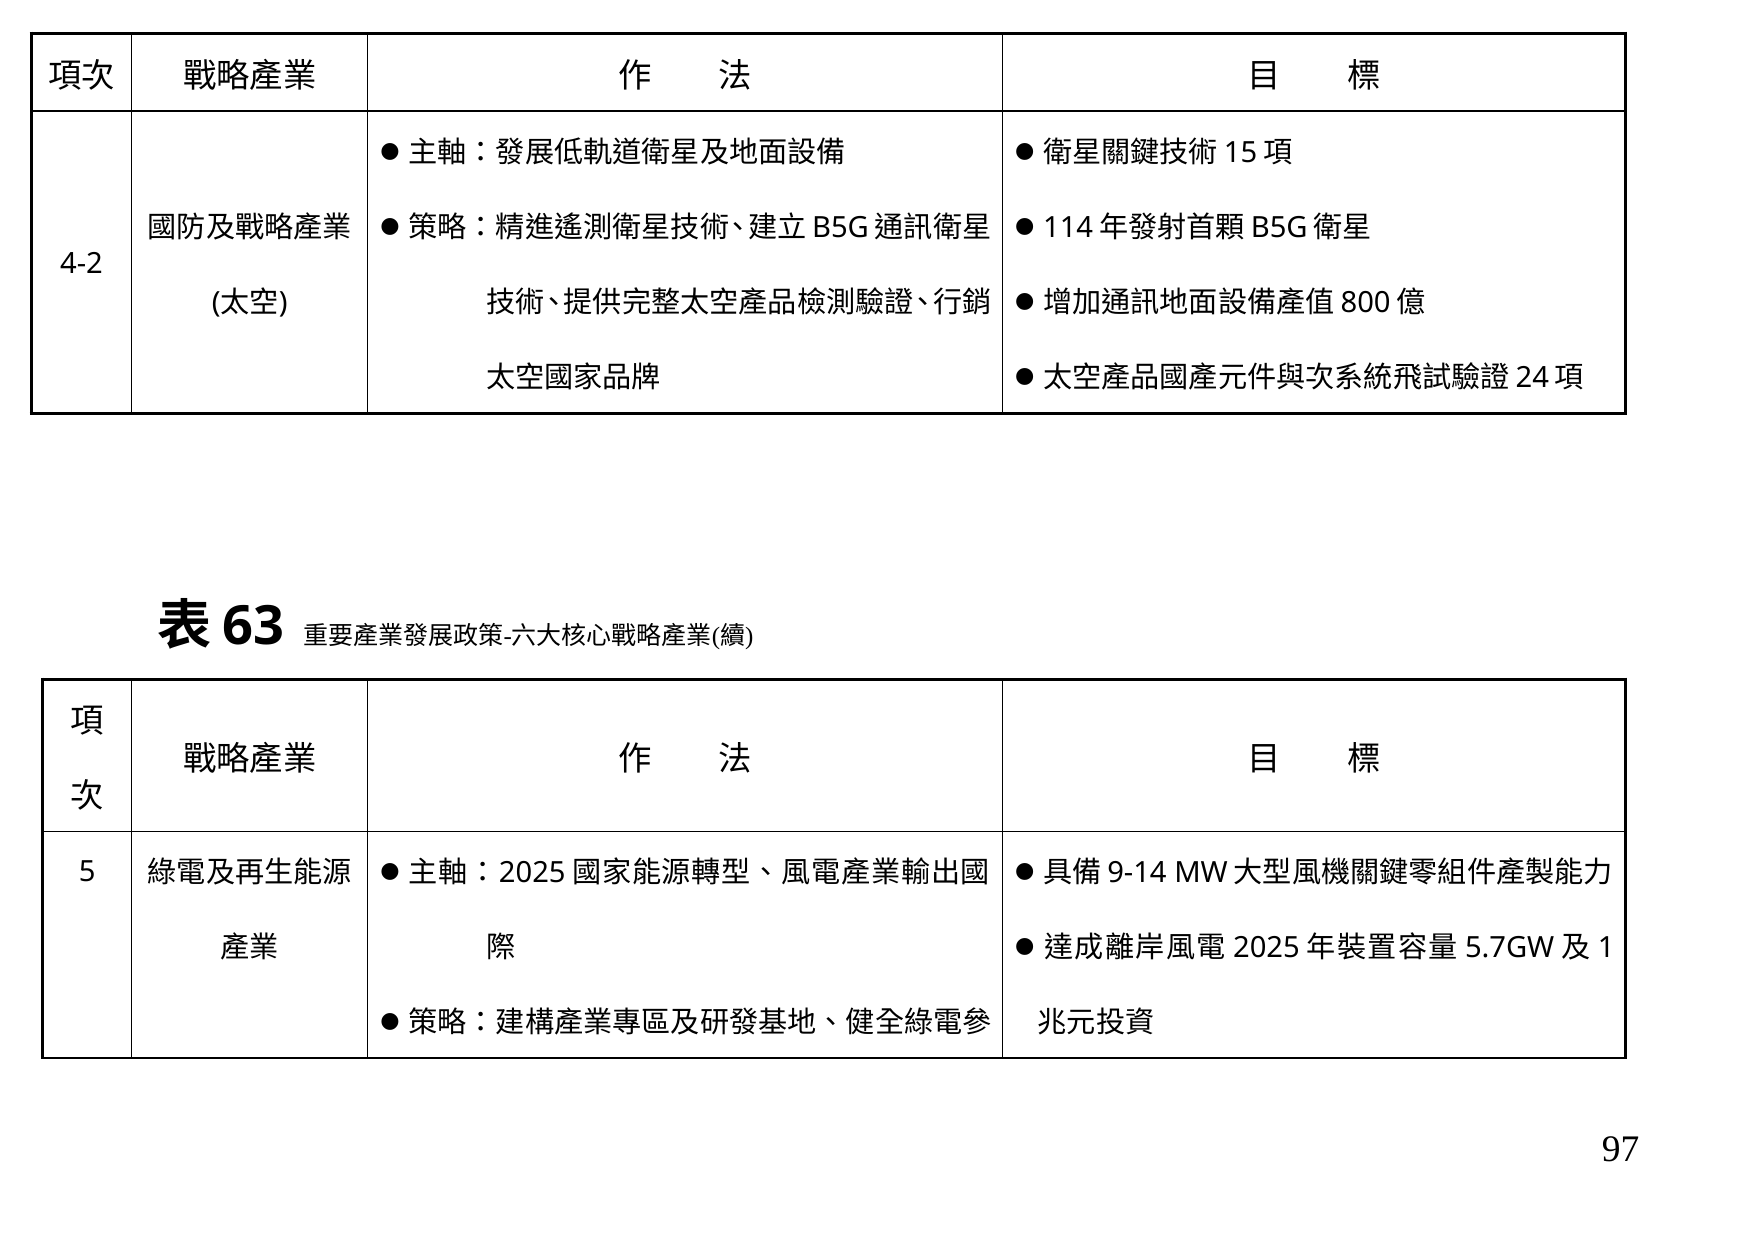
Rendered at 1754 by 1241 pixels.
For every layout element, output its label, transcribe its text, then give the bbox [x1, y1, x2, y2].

table_header 項次 [33, 35, 131, 110]
table_header 項次 [44, 681, 131, 831]
table_header 目 標 [1003, 35, 1624, 110]
table_cell 主軸：2025國家能源轉型、風電產業輸出國際 策略：建構產業專區及研發基地、健全綠電參 [368, 832, 1002, 1057]
table_cell 衛星關鍵技術15項 114年發射首顆B5G衛星 增加通訊地面設備產值800億 太空產品國產元件與次系統飛試驗證24項 [1003, 112, 1624, 412]
table_header 目 標 [1003, 681, 1624, 831]
table_header 作 法 [368, 35, 1002, 110]
table_cell 主軸：發展低軌道衛星及地面設備 策略：精進遙測衛星技術、建立B5G通訊衛星技術、提供完整太空產品檢測驗證、行銷太空國家品牌 [368, 112, 1002, 412]
table_cell 4-2 [33, 112, 131, 412]
table_header 戰略產業 [132, 681, 367, 831]
table_header 戰略產業 [132, 35, 367, 110]
text 表63 重要產業發展政策-六大核心戰略產業(續) [59, 565, 1639, 677]
table_cell 5 [44, 832, 131, 1057]
table_cell 綠電及再生能源產業 [132, 832, 367, 1057]
table_header 作 法 [368, 681, 1002, 831]
table_cell 國防及戰略產業(太空) [132, 112, 367, 412]
table_cell 具備9-14 MW大型風機關鍵零組件產製能力 達成離岸風電2025年裝置容量5.7GW及1兆元投資 [1003, 832, 1624, 1057]
